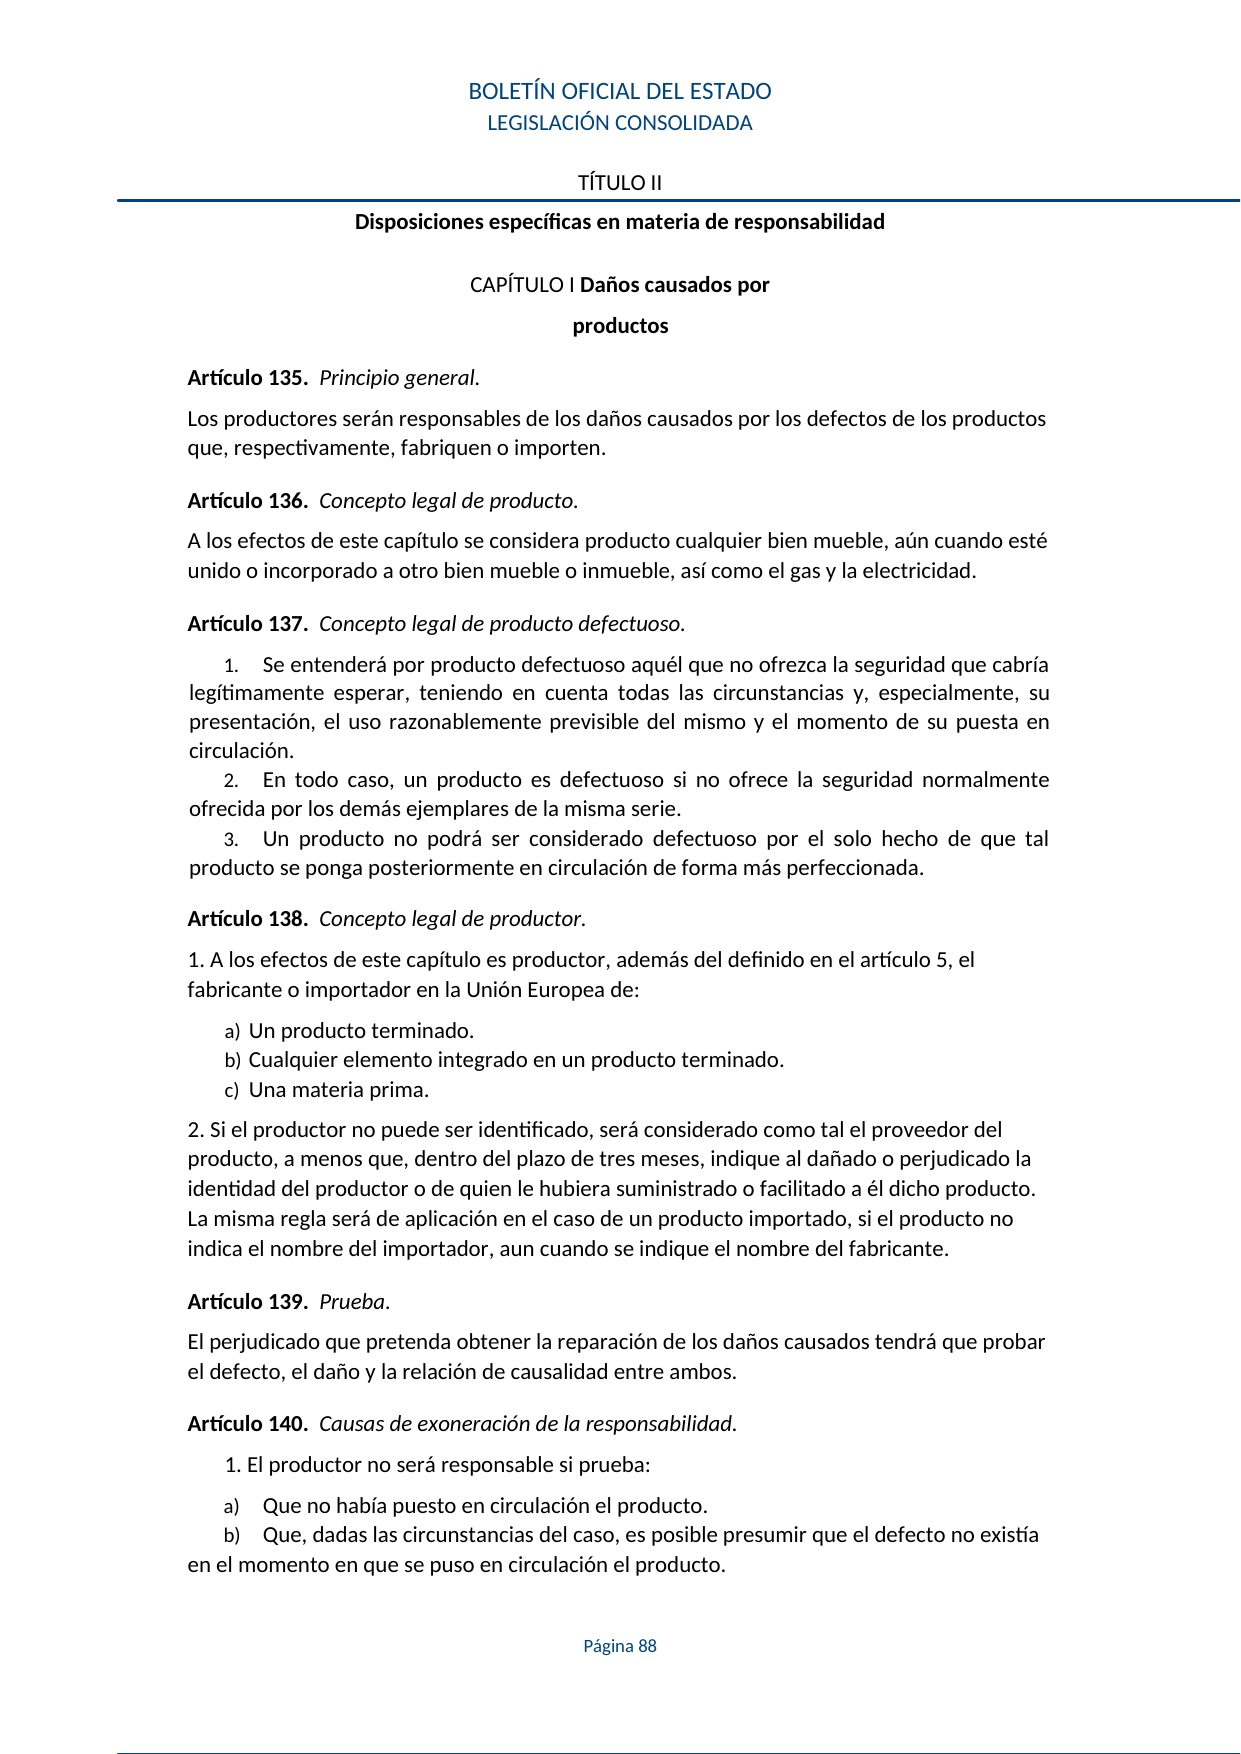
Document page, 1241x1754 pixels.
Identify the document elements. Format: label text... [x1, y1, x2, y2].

text 2. Si el productor no puede ser identificado, será considerado como tal el proveedor del producto, a menos que, dentro del plazo de tres meses, indique al dañado o perjudicado la identidad del productor o de quien le hubiera suministrado o facilitado a él dicho producto. La misma regla será de aplicación en el caso de un producto importado, si el producto no indica el nombre del importador, aun cuando se indique el nombre del fabricante. [187, 1115, 1051, 1262]
list Cualquier elemento integrado en un producto terminado. [224, 1045, 1051, 1073]
text en el momento en que se puso en circulación el producto. [187, 1550, 1051, 1578]
list Un producto terminado. [224, 1016, 1051, 1044]
text Artículo 140. Causas de exoneración de la responsabilidad. [187, 1409, 1051, 1437]
list Un producto no podrá ser considerado defectuoso por el solo hecho de que tal producto se ponga posteriormente en circulación de forma más perfeccionada. [189, 824, 1051, 881]
text Artículo 135. Principio general. [187, 363, 1051, 391]
text Disposiciones específicas en materia de responsabilidad [189, 207, 1051, 236]
text CAPÍTULO I Daños causados por productos [464, 271, 776, 339]
text 1. A los efectos de este capítulo es productor, además del definido en el artículo 5, el fabricante o importador en la Unión Europea de: [187, 945, 1051, 1003]
text Artículo 137. Concepto legal de producto defectuoso. [187, 609, 1051, 637]
list Una materia prima. [224, 1075, 1051, 1103]
list En todo caso, un producto es defectuoso si no ofrece la seguridad normalmente ofrecida por los demás ejemplares de la misma serie. [189, 766, 1051, 822]
text Artículo 139. Prueba. [187, 1287, 1033, 1315]
text Artículo 136. Concepto legal de producto. [187, 486, 1051, 514]
text El perjudicado que pretenda obtener la reparación de los daños causados tendrá que probar el defecto, el daño y la relación de causalidad entre ambos. [187, 1327, 1051, 1385]
text 1. El productor no será responsable si prueba: [224, 1450, 1051, 1478]
list Se entenderá por producto defectuoso aquél que no ofrezca la seguridad que cabría legítimamente esperar, teniendo en cuenta todas las circunstancias y, especialmente, su presentación, el uso razonablemente previsible del mismo y el momento de su puesta en circulación. [189, 650, 1051, 764]
text TÍTULO II [206, 168, 1034, 196]
list Que, dadas las circunstancias del caso, es posible presumir que el defecto no existía [189, 1520, 1051, 1548]
text Artículo 138. Concepto legal de productor. [187, 904, 1051, 932]
text Los productores serán responsables de los daños causados por los defectos de los productos que, respectivamente, fabriquen o importen. [187, 404, 1051, 462]
list Que no había puesto en circulación el producto. [189, 1491, 1051, 1519]
text A los efectos de este capítulo se considera producto cualquier bien mueble, aún cuando esté unido o incorporado a otro bien mueble o inmueble, así como el gas y la electricidad. [187, 527, 1051, 584]
